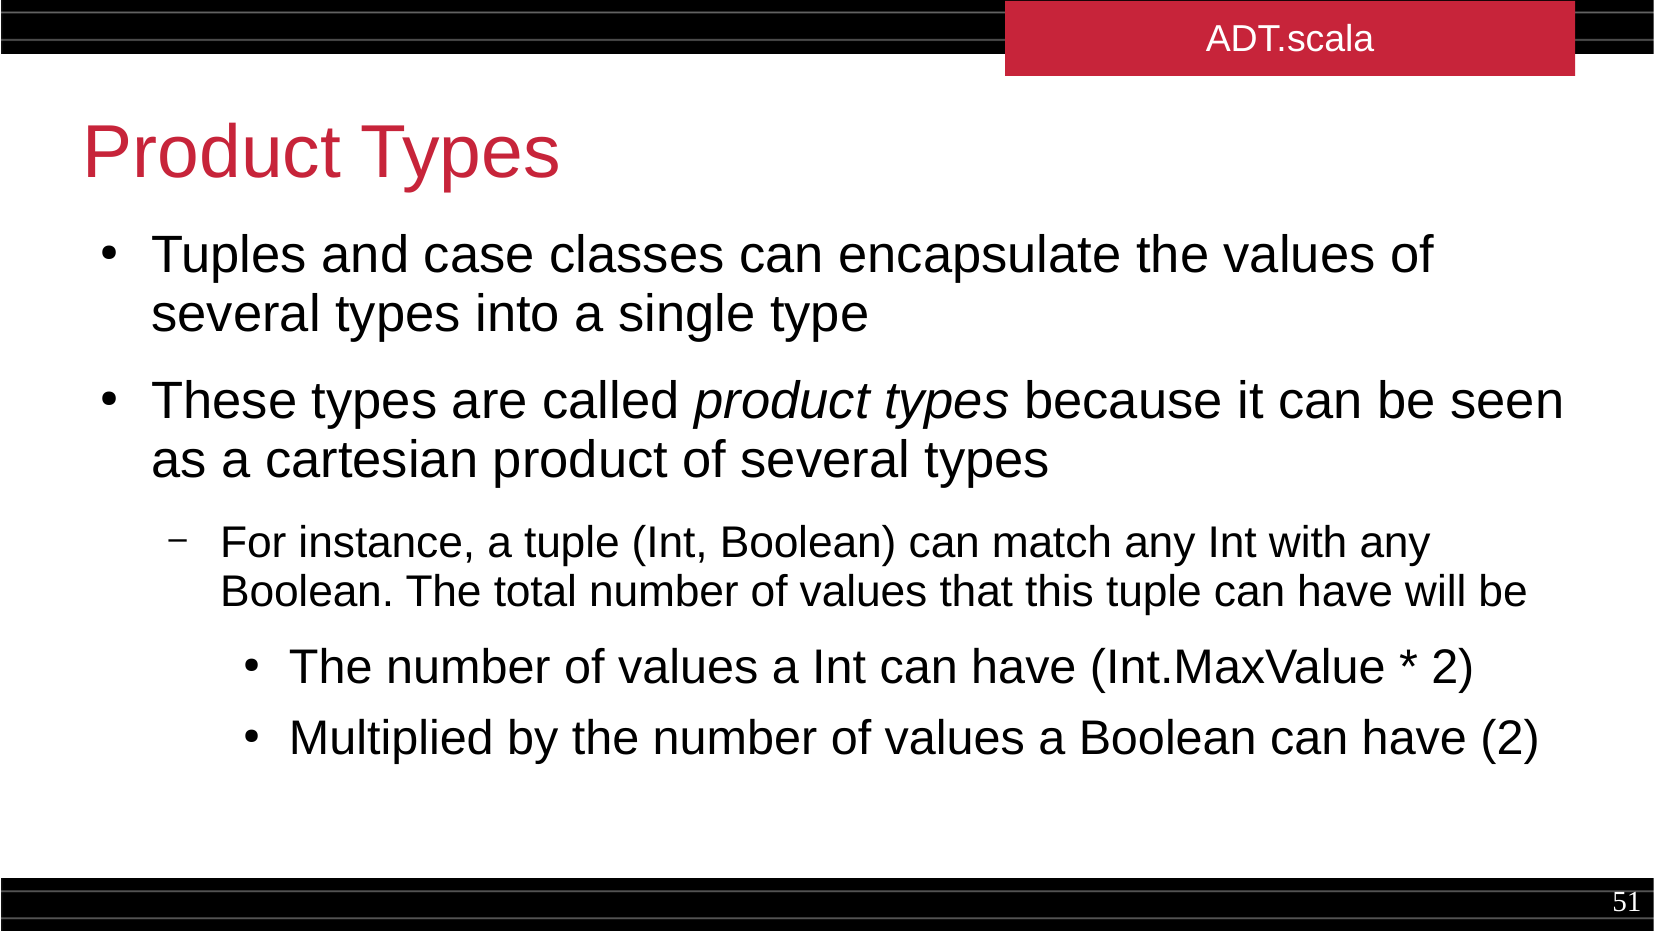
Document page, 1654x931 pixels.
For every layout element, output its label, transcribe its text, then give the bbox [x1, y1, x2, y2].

picture [1, 878, 1654, 931]
list Tuples and case classes can encapsulate the values of several types into a single type These types are called product types because it can be seen as a cartesian product of several types For instance, a tuple (Int, Boolean) can match any Int with any Boolean. The total number of values that this tuple can have will be The number of values a Int can have (Int.MaxValue * 2) Multiplied by the number of values a Boolean can have (2) [82, 225, 1571, 856]
title Product Types [82, 92, 1571, 211]
picture [1, 0, 1005, 54]
picture [1576, 0, 1654, 54]
text_box ADT.scala [1005, 0, 1576, 76]
